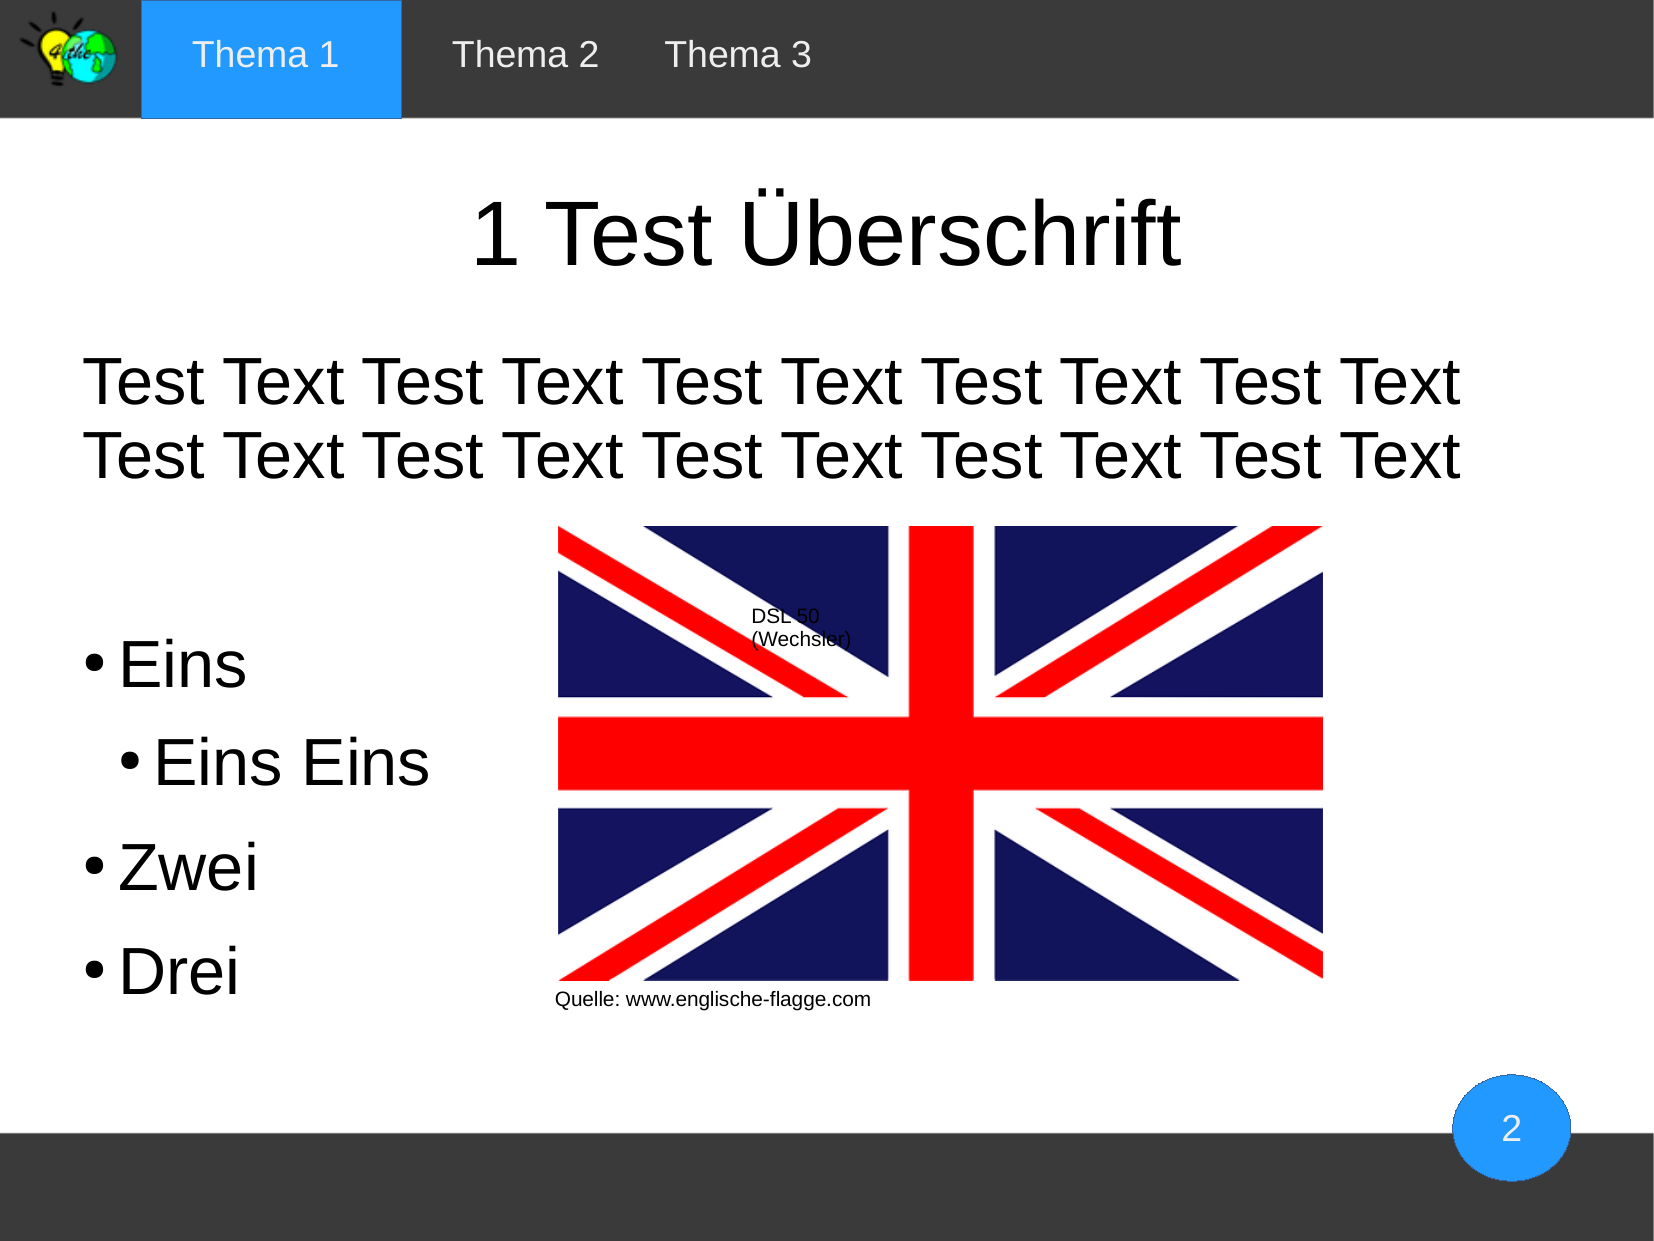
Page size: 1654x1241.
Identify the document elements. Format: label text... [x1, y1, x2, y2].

list Test Text Test Text Test Text Test Text Test Text Test Text Test Text Test Text Test Text Test Text Eins Eins Eins Zwei Drei [82, 343, 1571, 1099]
text_box 2 [1452, 1099, 1571, 1182]
text_box Thema 3 [649, 25, 828, 83]
title 1 Test Überschrift [82, 129, 1571, 337]
text_box [141, 0, 402, 119]
text_box DSL 50 (Wechsler) [736, 596, 941, 636]
text_box Thema 2 [437, 25, 615, 83]
text_box Thema 1 [177, 25, 355, 83]
picture [0, 0, 1654, 1241]
